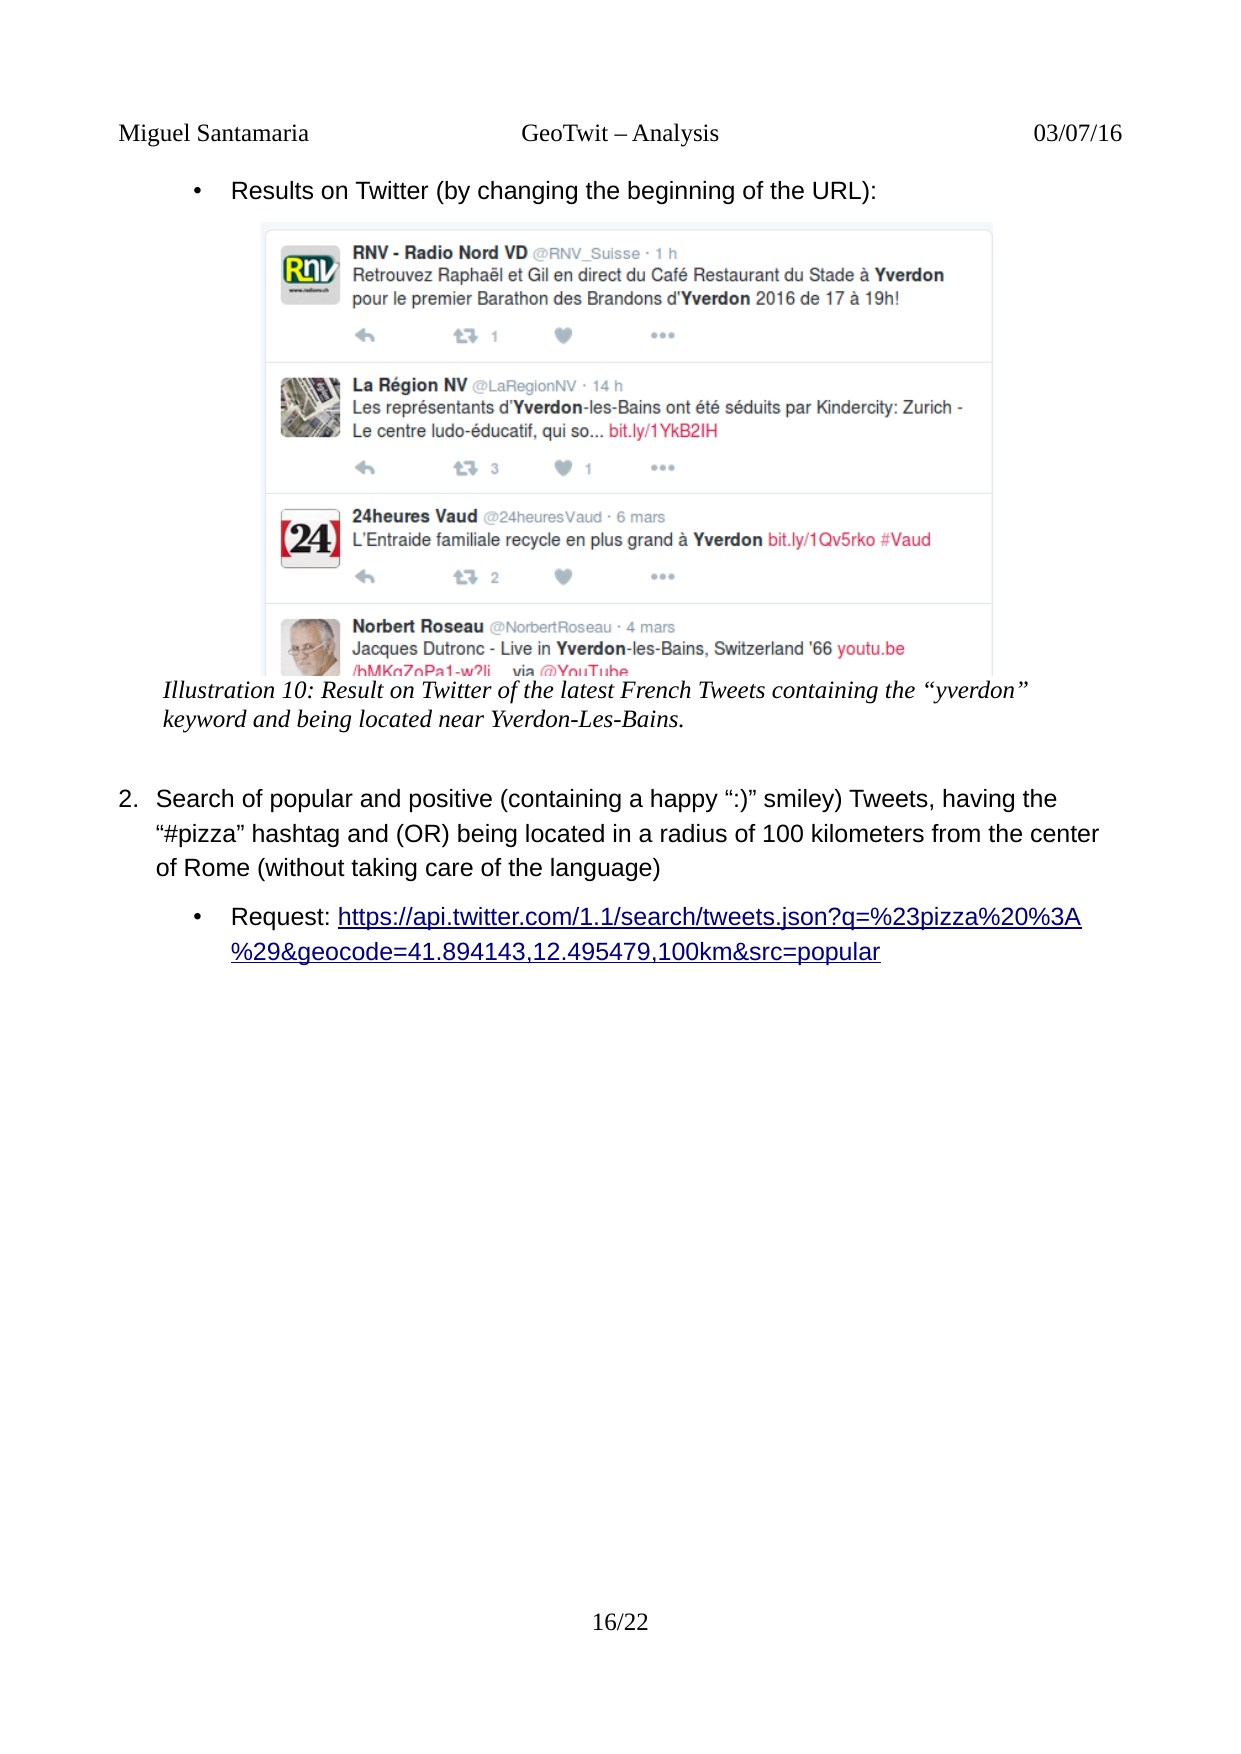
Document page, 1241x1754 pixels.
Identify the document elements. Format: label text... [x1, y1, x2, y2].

picture [260, 222, 993, 676]
list Search of popular and positive (containing a happy “:)” smiley) Tweets, having the “#pizza” hashtag and (OR) being located in a radius of 100 kilometers from the center of Rome (without taking care of the language) [118, 784, 1122, 882]
list Results on Twitter (by changing the beginning of the URL): [163, 176, 1122, 764]
list Illustration 10: Result on Twitter of the latest French Tweets containing the “yverdon” keyword and being located near Yverdon-Les-Bains. [163, 676, 1091, 733]
list Request: https://api.twitter.com/1.1/search/tweets.json?q=%23pizza%20%3A%29&geocode=41.894143,12.495479,100km&src=popular [193, 902, 1122, 966]
